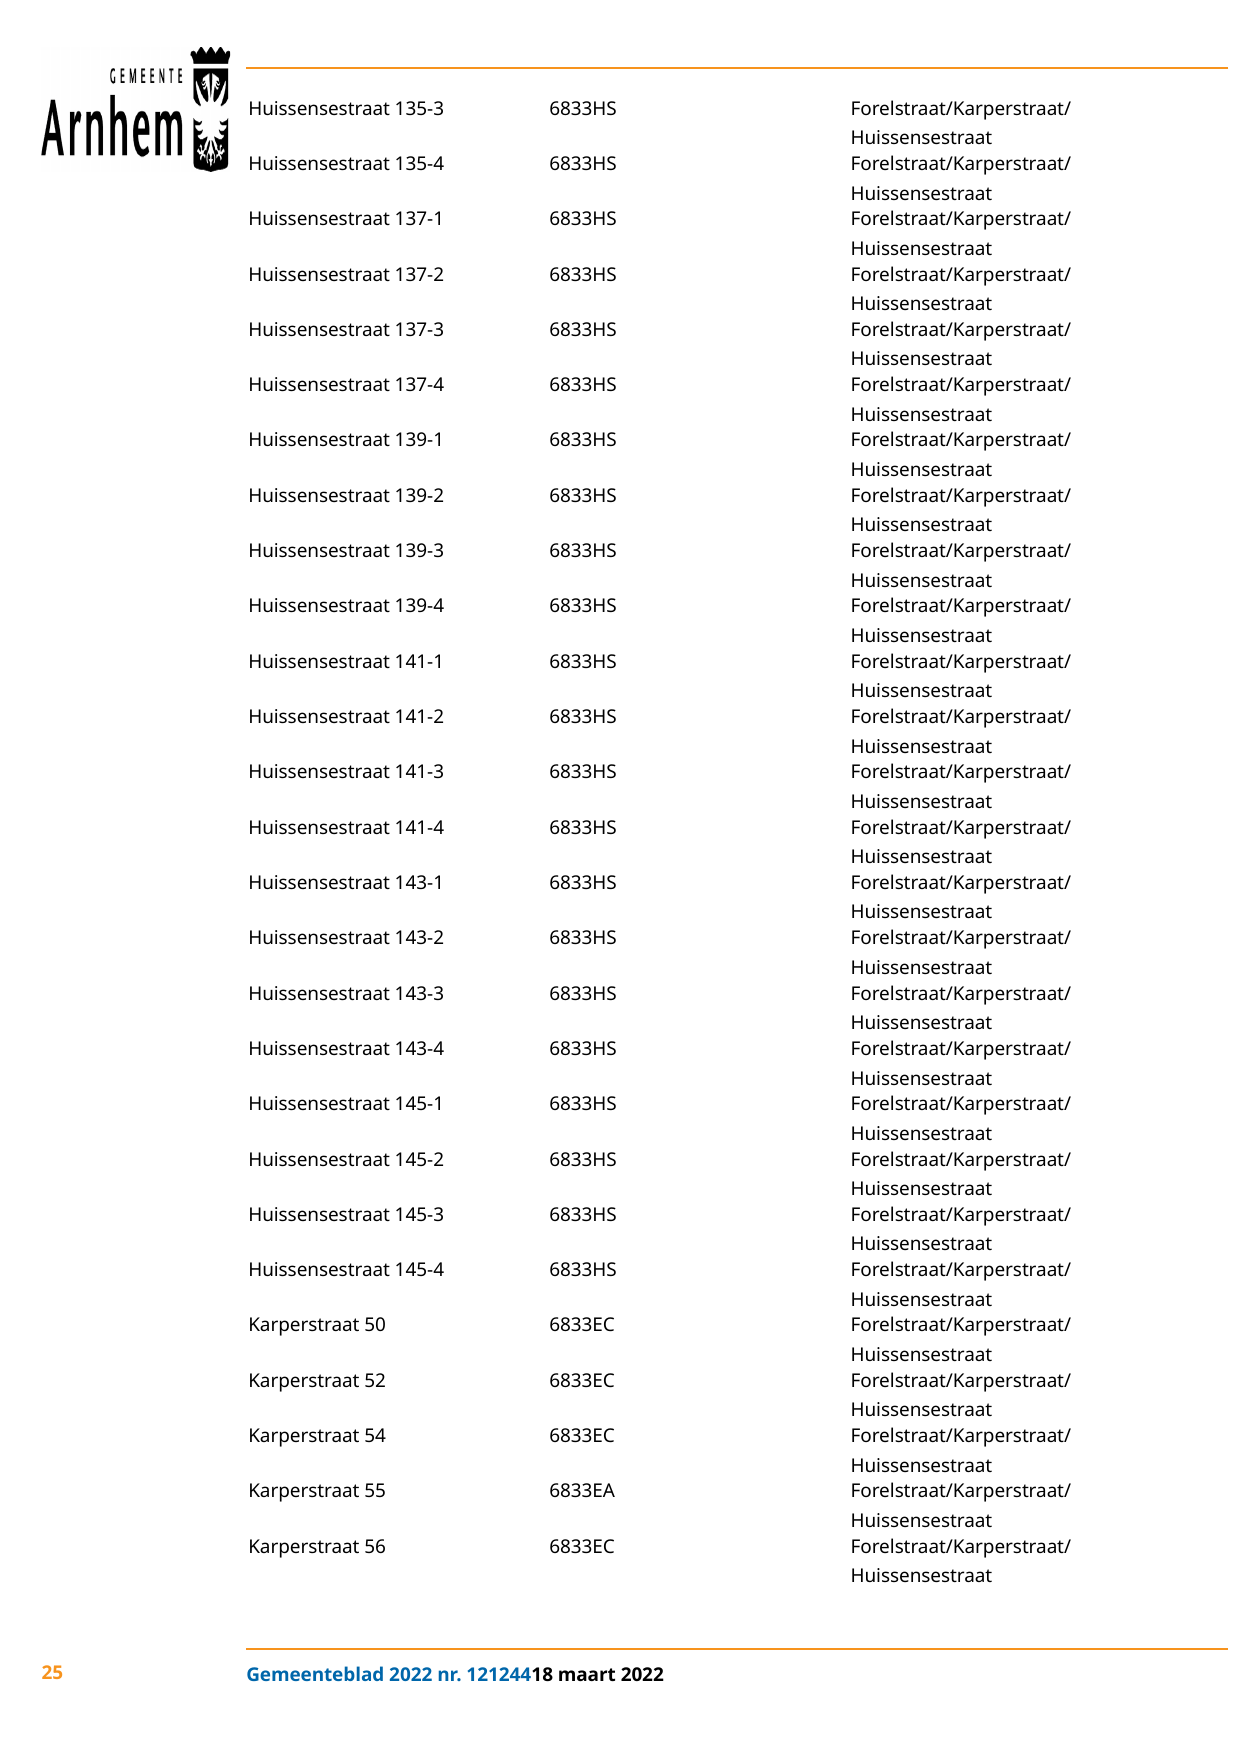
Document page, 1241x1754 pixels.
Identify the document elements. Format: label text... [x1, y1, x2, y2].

table_cell Forelstraat/Karperstraat/Huissensestraat [850, 703, 1152, 758]
table_cell Huissensestraat 139-3 [248, 537, 549, 593]
table_cell 6833HS [549, 980, 850, 1035]
table_cell Huissensestraat 143-3 [248, 980, 549, 1035]
table_cell Forelstraat/Karperstraat/Huissensestraat [850, 1201, 1152, 1256]
table_cell Huissensestraat 141-1 [248, 648, 549, 703]
table_cell 6833EC [549, 1312, 850, 1367]
table_cell Huissensestraat 135-4 [248, 150, 549, 205]
table_cell Forelstraat/Karperstraat/Huissensestraat [850, 261, 1152, 316]
table_cell Huissensestraat 145-2 [248, 1146, 549, 1201]
table_cell Huissensestraat 137-2 [248, 261, 549, 316]
table_cell Huissensestraat 145-1 [248, 1090, 549, 1146]
table_cell Forelstraat/Karperstraat/Huissensestraat [850, 1256, 1152, 1312]
table_cell Huissensestraat 143-4 [248, 1035, 549, 1090]
table_cell 6833HS [549, 759, 850, 814]
table_cell Forelstraat/Karperstraat/Huissensestraat [850, 925, 1152, 980]
table_cell Forelstraat/Karperstraat/Huissensestraat [850, 593, 1152, 648]
table_cell Forelstraat/Karperstraat/Huissensestraat [850, 1533, 1152, 1588]
table_cell Huissensestraat 139-2 [248, 482, 549, 537]
table_cell Forelstraat/Karperstraat/Huissensestraat [850, 537, 1152, 593]
table_cell Forelstraat/Karperstraat/Huissensestraat [850, 1035, 1152, 1090]
table_cell 6833HS [549, 95, 850, 150]
table_cell 6833HS [549, 869, 850, 924]
table_cell Forelstraat/Karperstraat/Huissensestraat [850, 205, 1152, 261]
table_cell Huissensestraat 137-3 [248, 316, 549, 371]
table_cell Forelstraat/Karperstraat/Huissensestraat [850, 150, 1152, 205]
table_cell Huissensestraat 141-2 [248, 703, 549, 758]
table_cell Forelstraat/Karperstraat/Huissensestraat [850, 371, 1152, 427]
table_cell Huissensestraat 139-1 [248, 427, 549, 482]
table_cell Forelstraat/Karperstraat/Huissensestraat [850, 980, 1152, 1035]
table_cell Forelstraat/Karperstraat/Huissensestraat [850, 95, 1152, 150]
table_cell 6833HS [549, 316, 850, 371]
table_cell Forelstraat/Karperstraat/Huissensestraat [850, 1146, 1152, 1201]
table_cell Huissensestraat 139-4 [248, 593, 549, 648]
table_cell Karperstraat 52 [248, 1367, 549, 1422]
table_cell Forelstraat/Karperstraat/Huissensestraat [850, 427, 1152, 482]
table_cell 6833HS [549, 1035, 850, 1090]
table_cell Forelstraat/Karperstraat/Huissensestraat [850, 1422, 1152, 1478]
table_cell Huissensestraat 141-3 [248, 759, 549, 814]
table_cell Karperstraat 56 [248, 1533, 549, 1588]
table_cell 6833HS [549, 1090, 850, 1146]
table_cell 6833HS [549, 427, 850, 482]
table_cell Huissensestraat 145-4 [248, 1256, 549, 1312]
table_cell Forelstraat/Karperstraat/Huissensestraat [850, 869, 1152, 924]
table_cell 6833EC [549, 1367, 850, 1422]
table_cell 6833HS [549, 482, 850, 537]
table_cell Huissensestraat 141-4 [248, 814, 549, 869]
table_cell 6833HS [549, 150, 850, 205]
table_cell 6833HS [549, 261, 850, 316]
table_cell Forelstraat/Karperstraat/Huissensestraat [850, 482, 1152, 537]
table_cell Huissensestraat 145-3 [248, 1201, 549, 1256]
table_cell Huissensestraat 137-4 [248, 371, 549, 427]
table_cell 6833EC [549, 1422, 850, 1478]
table_cell Huissensestraat 143-2 [248, 925, 549, 980]
table_cell Forelstraat/Karperstraat/Huissensestraat [850, 648, 1152, 703]
table_cell Karperstraat 54 [248, 1422, 549, 1478]
table_cell Forelstraat/Karperstraat/Huissensestraat [850, 1478, 1152, 1533]
table_cell 6833HS [549, 1146, 850, 1201]
table_cell 6833HS [549, 814, 850, 869]
table_cell 6833EA [549, 1478, 850, 1533]
table_cell 6833HS [549, 648, 850, 703]
table_cell Huissensestraat 137-1 [248, 205, 549, 261]
table_cell 6833EC [549, 1533, 850, 1588]
table_cell 6833HS [549, 703, 850, 758]
table_cell Forelstraat/Karperstraat/Huissensestraat [850, 814, 1152, 869]
table_cell 6833HS [549, 925, 850, 980]
table_cell 6833HS [549, 593, 850, 648]
table_cell 6833HS [549, 1256, 850, 1312]
table_cell Forelstraat/Karperstraat/Huissensestraat [850, 1312, 1152, 1367]
table_cell 6833HS [549, 371, 850, 427]
table_cell 6833HS [549, 537, 850, 593]
table_cell Forelstraat/Karperstraat/Huissensestraat [850, 1090, 1152, 1146]
table_cell Forelstraat/Karperstraat/Huissensestraat [850, 1367, 1152, 1422]
table_cell 6833HS [549, 205, 850, 261]
table_cell Huissensestraat 135-3 [248, 95, 549, 150]
picture [41, 47, 231, 172]
table_cell Forelstraat/Karperstraat/Huissensestraat [850, 759, 1152, 814]
table_cell Forelstraat/Karperstraat/Huissensestraat [850, 316, 1152, 371]
table_cell Karperstraat 50 [248, 1312, 549, 1367]
table_cell 6833HS [549, 1201, 850, 1256]
table_cell Karperstraat 55 [248, 1478, 549, 1533]
table_cell Huissensestraat 143-1 [248, 869, 549, 924]
